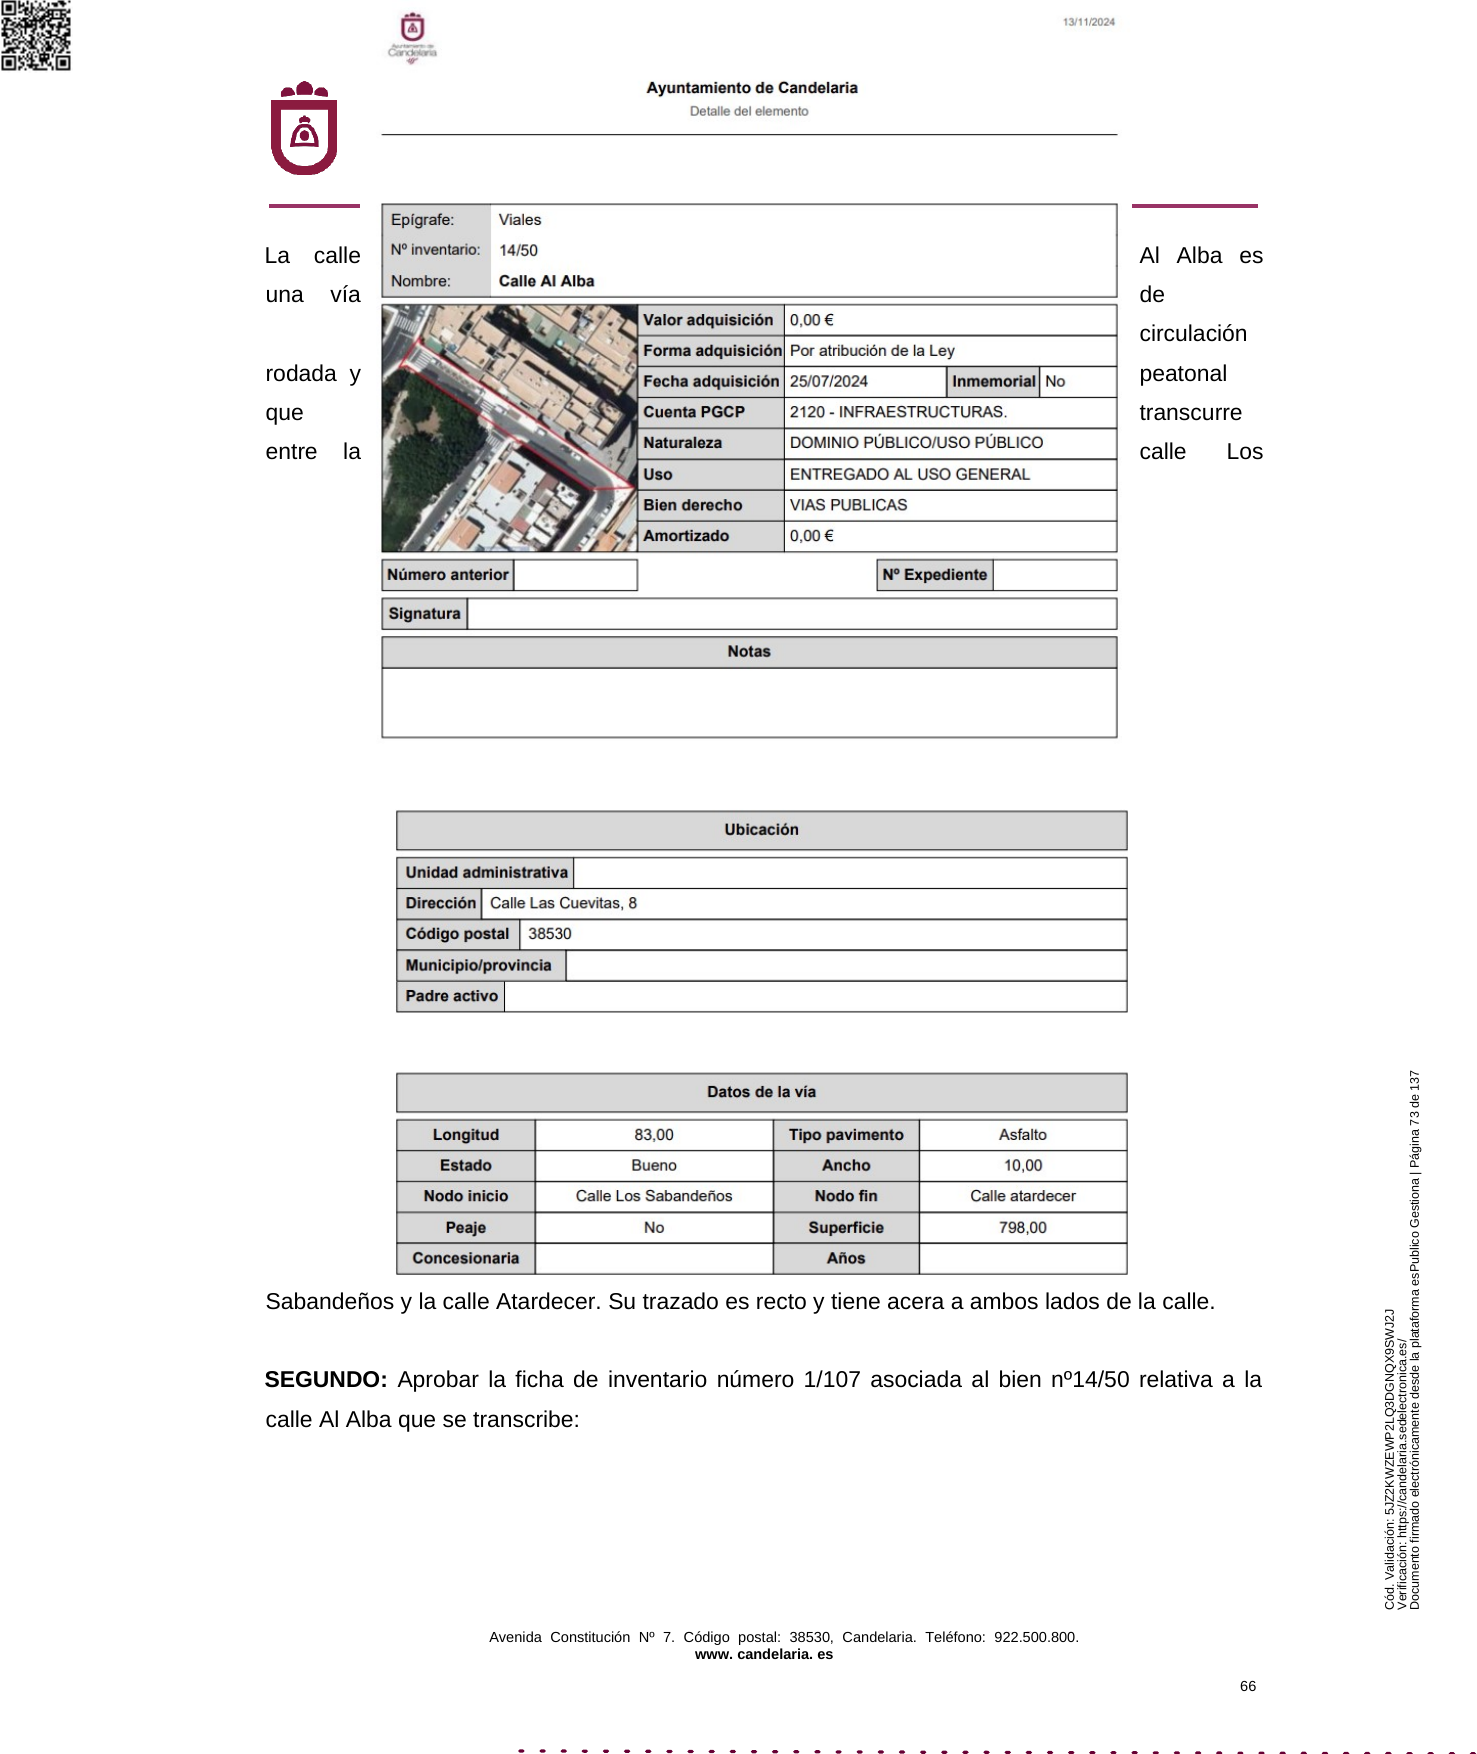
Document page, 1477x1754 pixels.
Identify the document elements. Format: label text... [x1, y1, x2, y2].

text SEGUNDO: Aprobar la ficha de inventario número 1/107 asociada al bien nº14/50 relativa a la calle Al Alba que se transcribe: [264, 1366, 1263, 1432]
text La calle Al Alba es una vía de circulación rodada y peatonal que transcurre entre la calle Los Sabandeños y la calle Atardecer. Su trazado es recto y tiene acera a ambos lados de la calle. [264, 242, 1263, 1314]
